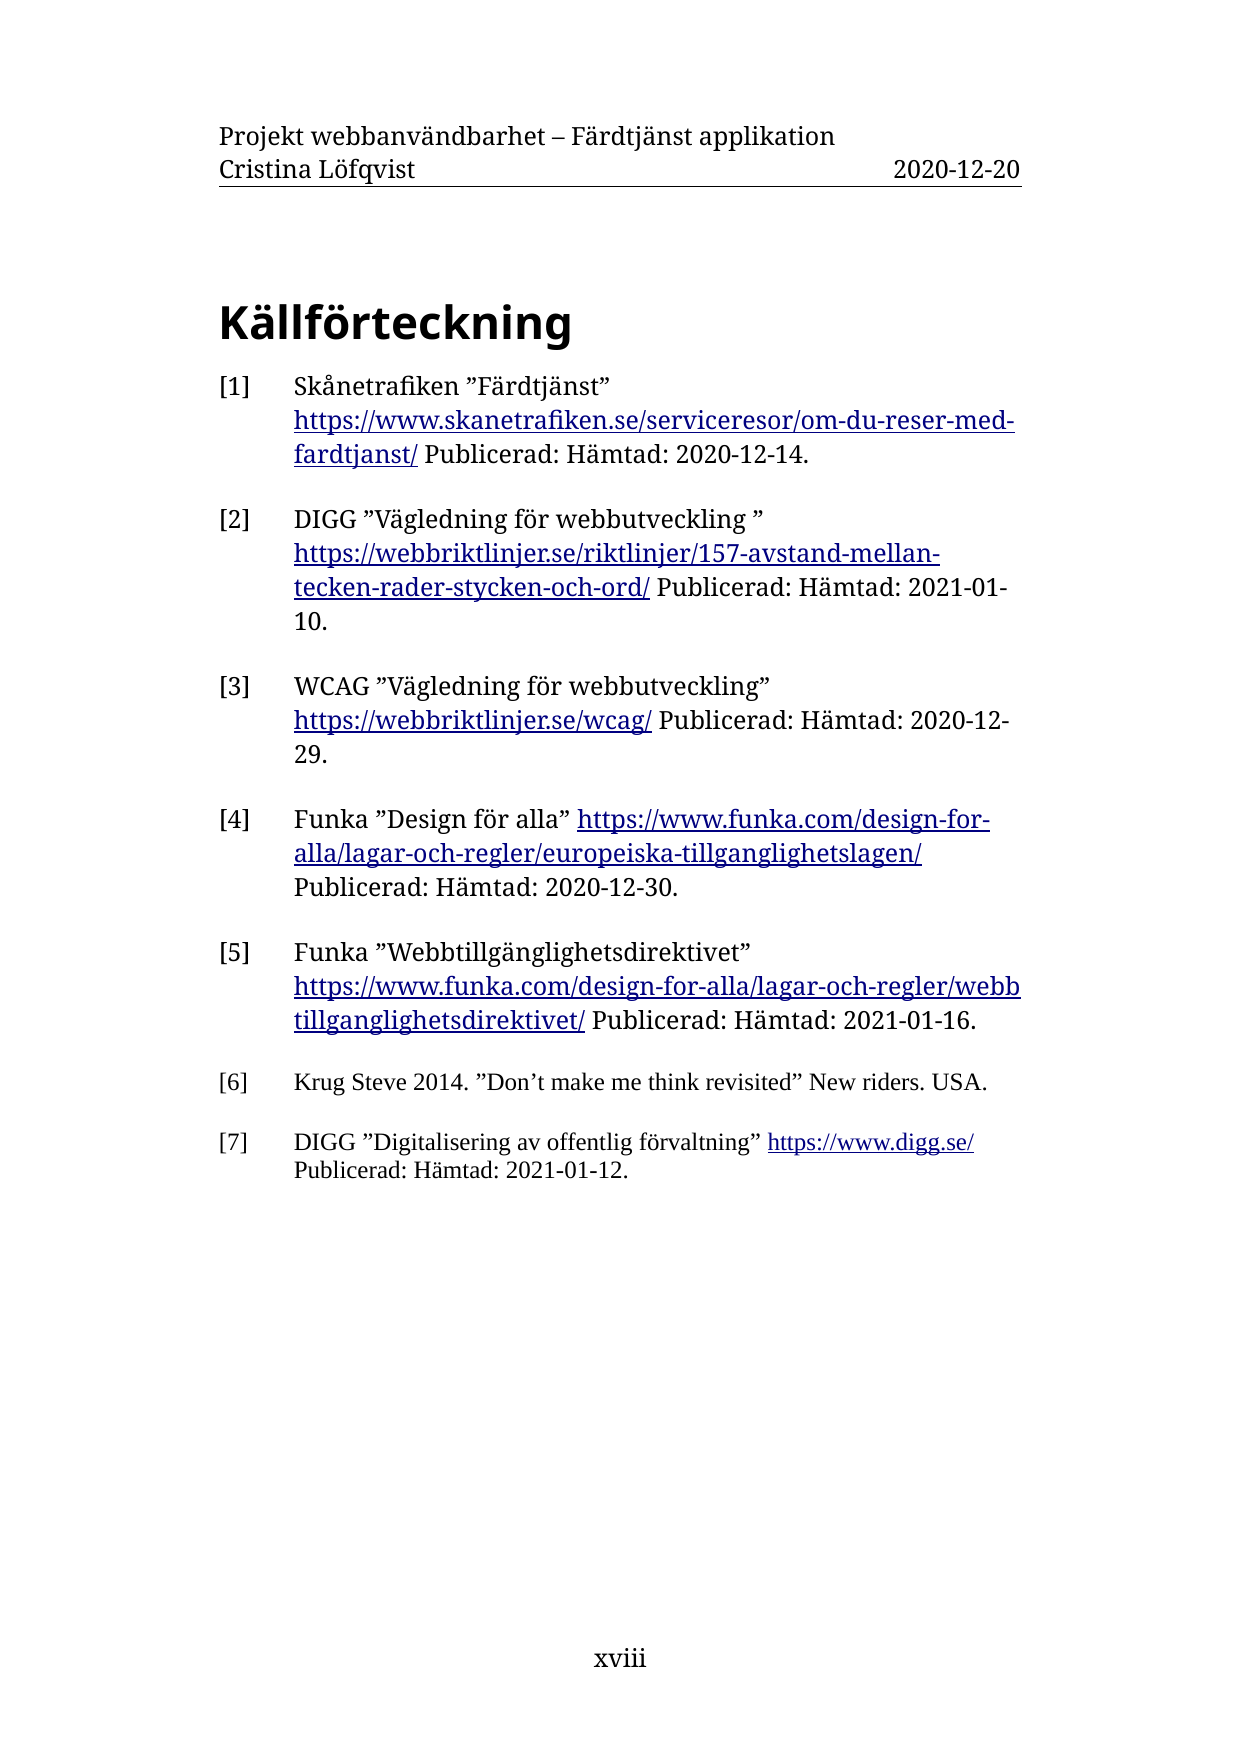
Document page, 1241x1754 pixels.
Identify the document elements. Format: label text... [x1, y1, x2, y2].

list Krug Steve 2014. ”Don’t make me think revisited” New riders. USA. [218, 1067, 1022, 1096]
list Funka ”Design för alla” https://www.funka.com/design-for-alla/lagar-och-regler/europeiska-tillganglighetslagen/ Publicerad: Hämtad: 2020-12-30. [218, 801, 1022, 904]
subtitle Källförteckning [218, 291, 1022, 353]
list WCAG ”Vägledning för webbutveckling” https://webbriktlinjer.se/wcag/ Publicerad: Hämtad: 2020-12-29. [218, 668, 1022, 771]
list DIGG ”Digitalisering av offentlig förvaltning” https://www.digg.se/ Publicerad: Hämtad: 2021-01-12. [218, 1127, 1022, 1184]
list Skånetrafiken ”Färdtjänst” https://www.skanetrafiken.se/serviceresor/om-du-reser-med-fardtjanst/ Publicerad: Hämtad: 2020-12-14. [218, 369, 1022, 471]
list Funka ”Webbtillgänglighetsdirektivet” https://www.funka.com/design-for-alla/lagar-och-regler/webbtillganglighetsdirektivet/ Publicerad: Hämtad: 2021-01-16. [218, 934, 1022, 1037]
list DIGG ”Vägledning för webbutveckling ” https://webbriktlinjer.se/riktlinjer/157-avstand-mellan-tecken-rader-stycken-och-ord/ Publicerad: Hämtad: 2021-01-10. [218, 502, 1022, 638]
